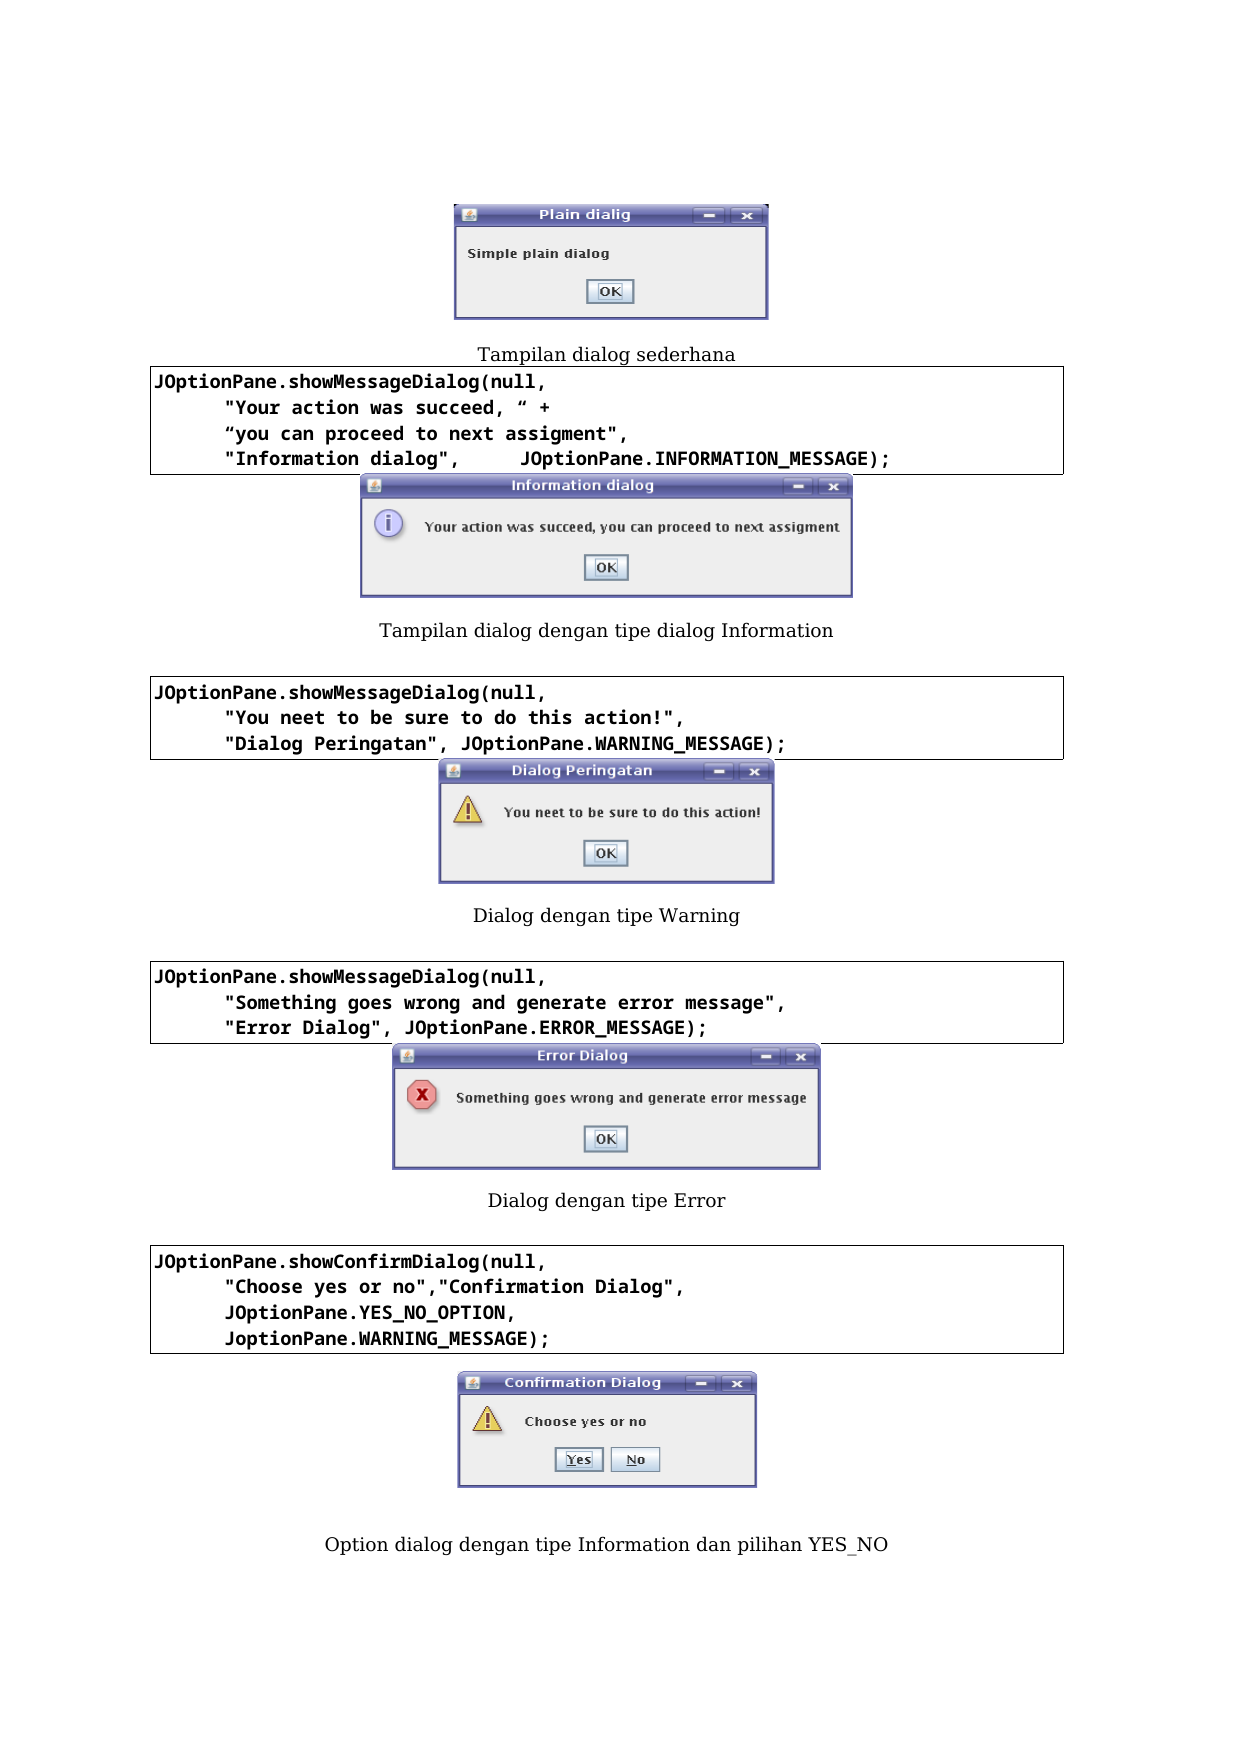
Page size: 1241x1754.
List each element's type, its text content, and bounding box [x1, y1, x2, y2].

text "You neet to be sure to do this action!", [151, 701, 1063, 727]
text Tampilan dialog dengan tipe dialog Information [150, 620, 1063, 642]
text "Dialog Peringatan", JOptionPane.WARNING_MESSAGE); [151, 727, 1063, 759]
text JOptionPane.YES_NO_OPTION, [151, 1296, 1063, 1322]
text "Something goes wrong and generate error message", [151, 986, 1063, 1012]
text JOptionPane.showMessageDialog(null, [151, 367, 1063, 391]
text Dialog dengan tipe Error [150, 1190, 1063, 1212]
picture [457, 1371, 758, 1488]
text "Your action was succeed, “ + [151, 391, 1063, 417]
picture [438, 758, 775, 884]
text Dialog dengan tipe Warning [150, 905, 1063, 927]
text "Information dialog", JOptionPane.INFORMATION_MESSAGE); [151, 442, 1063, 474]
text “you can proceed to next assigment", [151, 417, 1063, 442]
text "Choose yes or no","Confirmation Dialog", [151, 1271, 1063, 1296]
text JOptionPane.showConfirmDialog(null, [151, 1246, 1063, 1271]
text JOptionPane.showMessageDialog(null, [151, 962, 1063, 986]
picture [392, 1043, 821, 1170]
text Option dialog dengan tipe Information dan pilihan YES_NO [150, 1533, 1063, 1555]
text JoptionPane.WARNING_MESSAGE); [151, 1322, 1063, 1353]
picture [453, 204, 769, 320]
text JOptionPane.showMessageDialog(null, [151, 677, 1063, 701]
text Tampilan dialog sederhana [150, 344, 1063, 366]
picture [360, 473, 853, 598]
text "Error Dialog", JOptionPane.ERROR_MESSAGE); [151, 1012, 1063, 1043]
